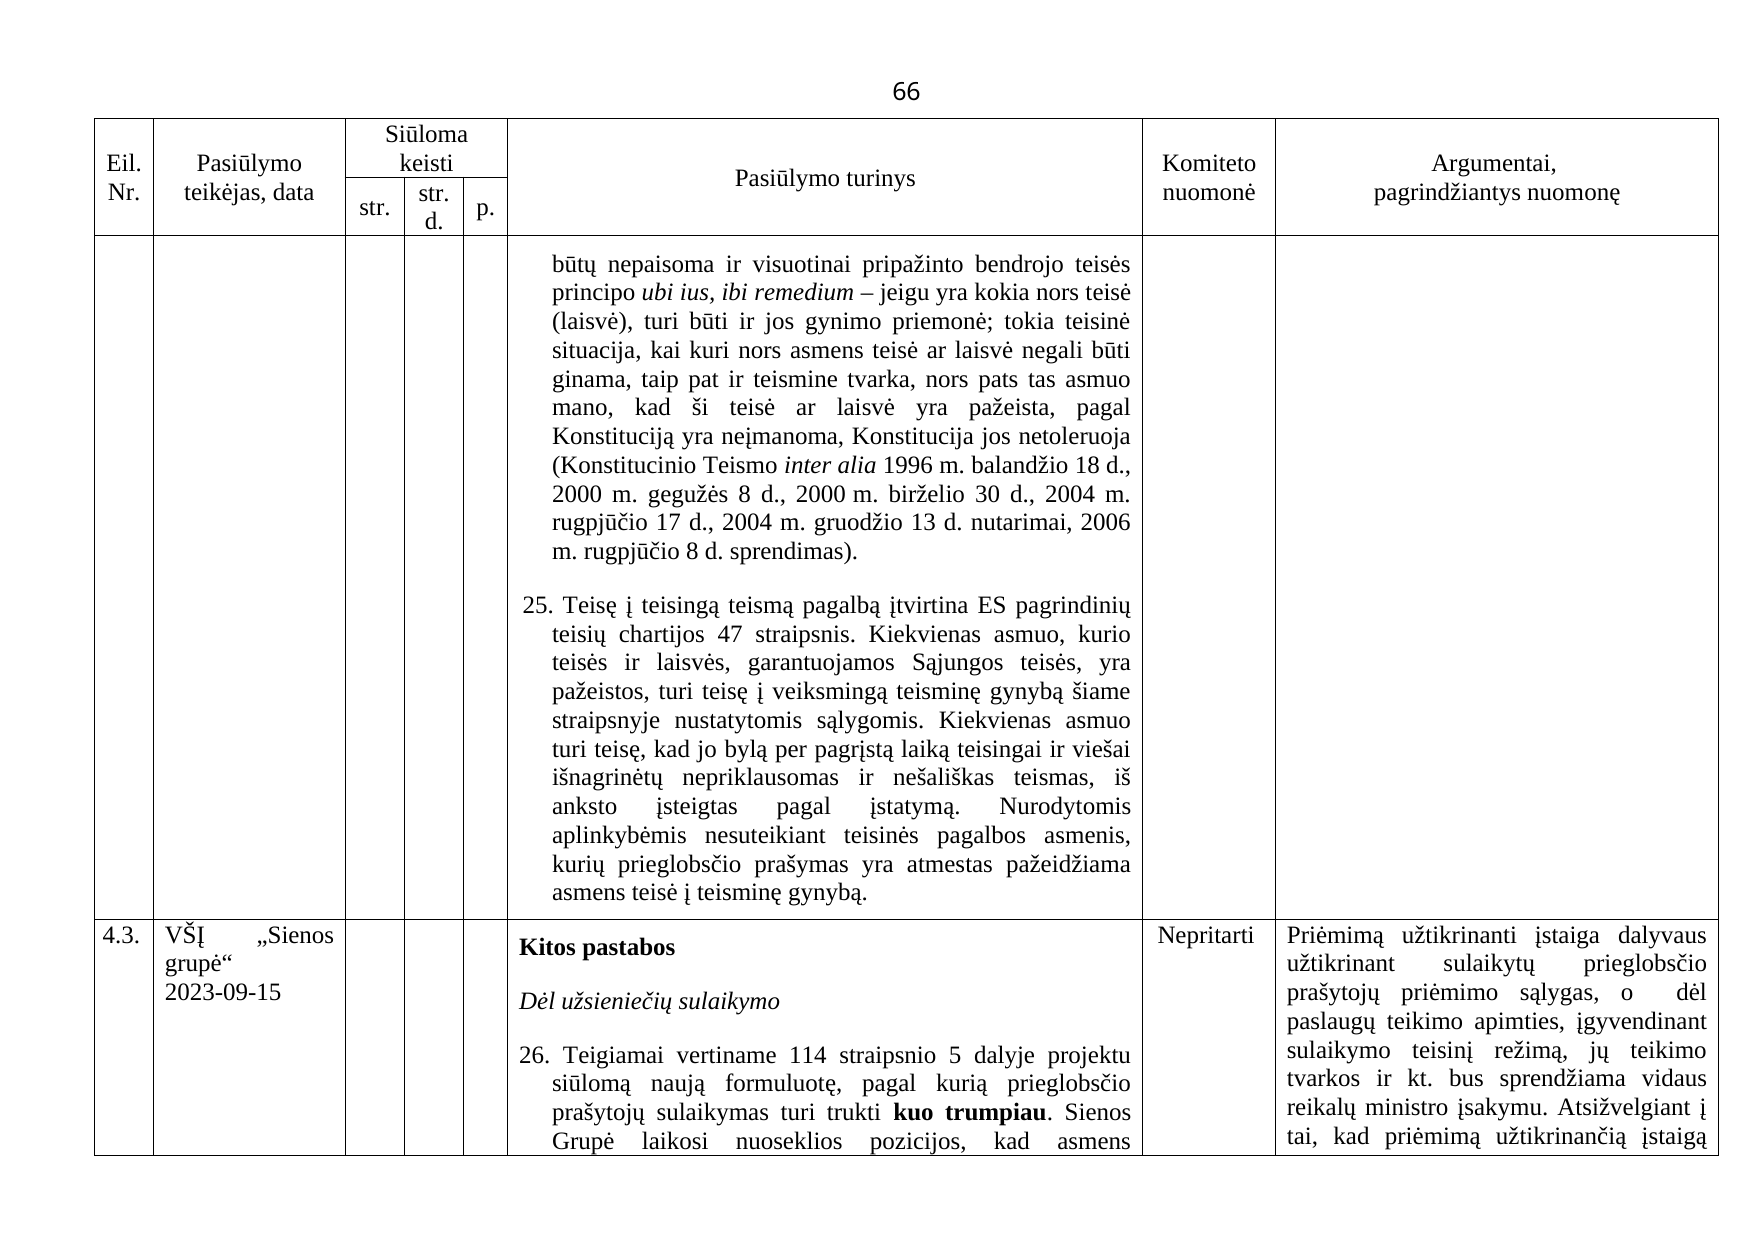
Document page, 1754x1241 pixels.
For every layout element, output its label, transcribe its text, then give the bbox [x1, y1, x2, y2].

table_cell [346, 236, 404, 919]
table_cell [1276, 236, 1718, 919]
table_cell p. [464, 178, 507, 235]
table_cell [1143, 236, 1275, 919]
table_header Pasiūlymo turinys [508, 119, 1142, 235]
table_cell [95, 236, 153, 919]
table_cell [154, 236, 345, 919]
table_header Pasiūlymo teikėjas, data [154, 119, 345, 235]
table_cell [346, 920, 404, 1155]
table_cell Priėmimą užtikrinanti įstaiga dalyvaus užtikrinant sulaikytų prieglobsčio prašytojų priėmimo sąlygas, o dėl paslaugų teikimo apimties, įgyvendinant sulaikymo teisinį režimą, jų teikimo tvarkos ir kt. bus sprendžiama vidaus reikalų ministro įsakymu. Atsižvelgiant į tai, kad priėmimą užtikrinančią įstaigą [1276, 920, 1718, 1155]
table_header Argumentai, pagrindžiantys nuomonę [1276, 119, 1718, 235]
table_cell būtų nepaisoma ir visuotinai pripažinto bendrojo teisės principo ubi ius, ibi remedium – jeigu yra kokia nors teisė (laisvė), turi būti ir jos gynimo priemonė; tokia teisinė situacija, kai kuri nors asmens teisė ar laisvė negali būti ginama, taip pat ir teismine tvarka, nors pats tas asmuo mano, kad ši teisė ar laisvė yra pažeista, pagal Konstituciją yra neįmanoma, Konstitucija jos netoleruoja (Konstitucinio Teismo inter alia 1996 m. balandžio 18 d., 2000 m. gegužės 8 d., 2000 m. birželio 30 d., 2004 m. rugpjūčio 17 d., 2004 m. gruodžio 13 d. nutarimai, 2006 m. rugpjūčio 8 d. sprendimas). 25. Teisę į teisingą teismą pagalbą įtvirtina ES pagrindinių teisių chartijos 47 straipsnis. Kiekvienas asmuo, kurio teisės ir laisvės, garantuojamos Sąjungos teisės, yra pažeistos, turi teisę į veiksmingą teisminę gynybą šiame straipsnyje nustatytomis sąlygomis. Kiekvienas asmuo turi teisę, kad jo bylą per pagrįstą laiką teisingai ir viešai išnagrinėtų nepriklausomas ir nešališkas teismas, iš anksto įsteigtas pagal įstatymą. Nurodytomis aplinkybėmis nesuteikiant teisinės pagalbos asmenis, kurių prieglobsčio prašymas yra atmestas pažeidžiama asmens teisė į teisminę gynybą. [508, 236, 1142, 919]
table_cell [464, 236, 507, 919]
table_cell [464, 920, 507, 1155]
table_cell Kitos pastabos Dėl užsieniečių sulaikymo 26. Teigiamai vertiname 114 straipsnio 5 dalyje projektu siūlomą naują formuluotę, pagal kurią prieglobsčio prašytojų sulaikymas turi trukti kuo trumpiau. Sienos Grupė laikosi nuoseklios pozicijos, kad asmens [508, 920, 1142, 1155]
table_cell [405, 236, 463, 919]
table_cell 4.3. [95, 920, 153, 1155]
table_header Komiteto nuomonė [1143, 119, 1275, 235]
table_header Siūloma keisti [346, 119, 507, 177]
table_cell [405, 920, 463, 1155]
table_cell str. d. [405, 178, 463, 235]
table_cell str. [346, 178, 404, 235]
table_cell Nepritarti [1143, 920, 1275, 1155]
table_header Eil. Nr. [95, 119, 153, 235]
table_cell VŠĮ „Sienos grupė“ 2023-09-15 [154, 920, 345, 1155]
